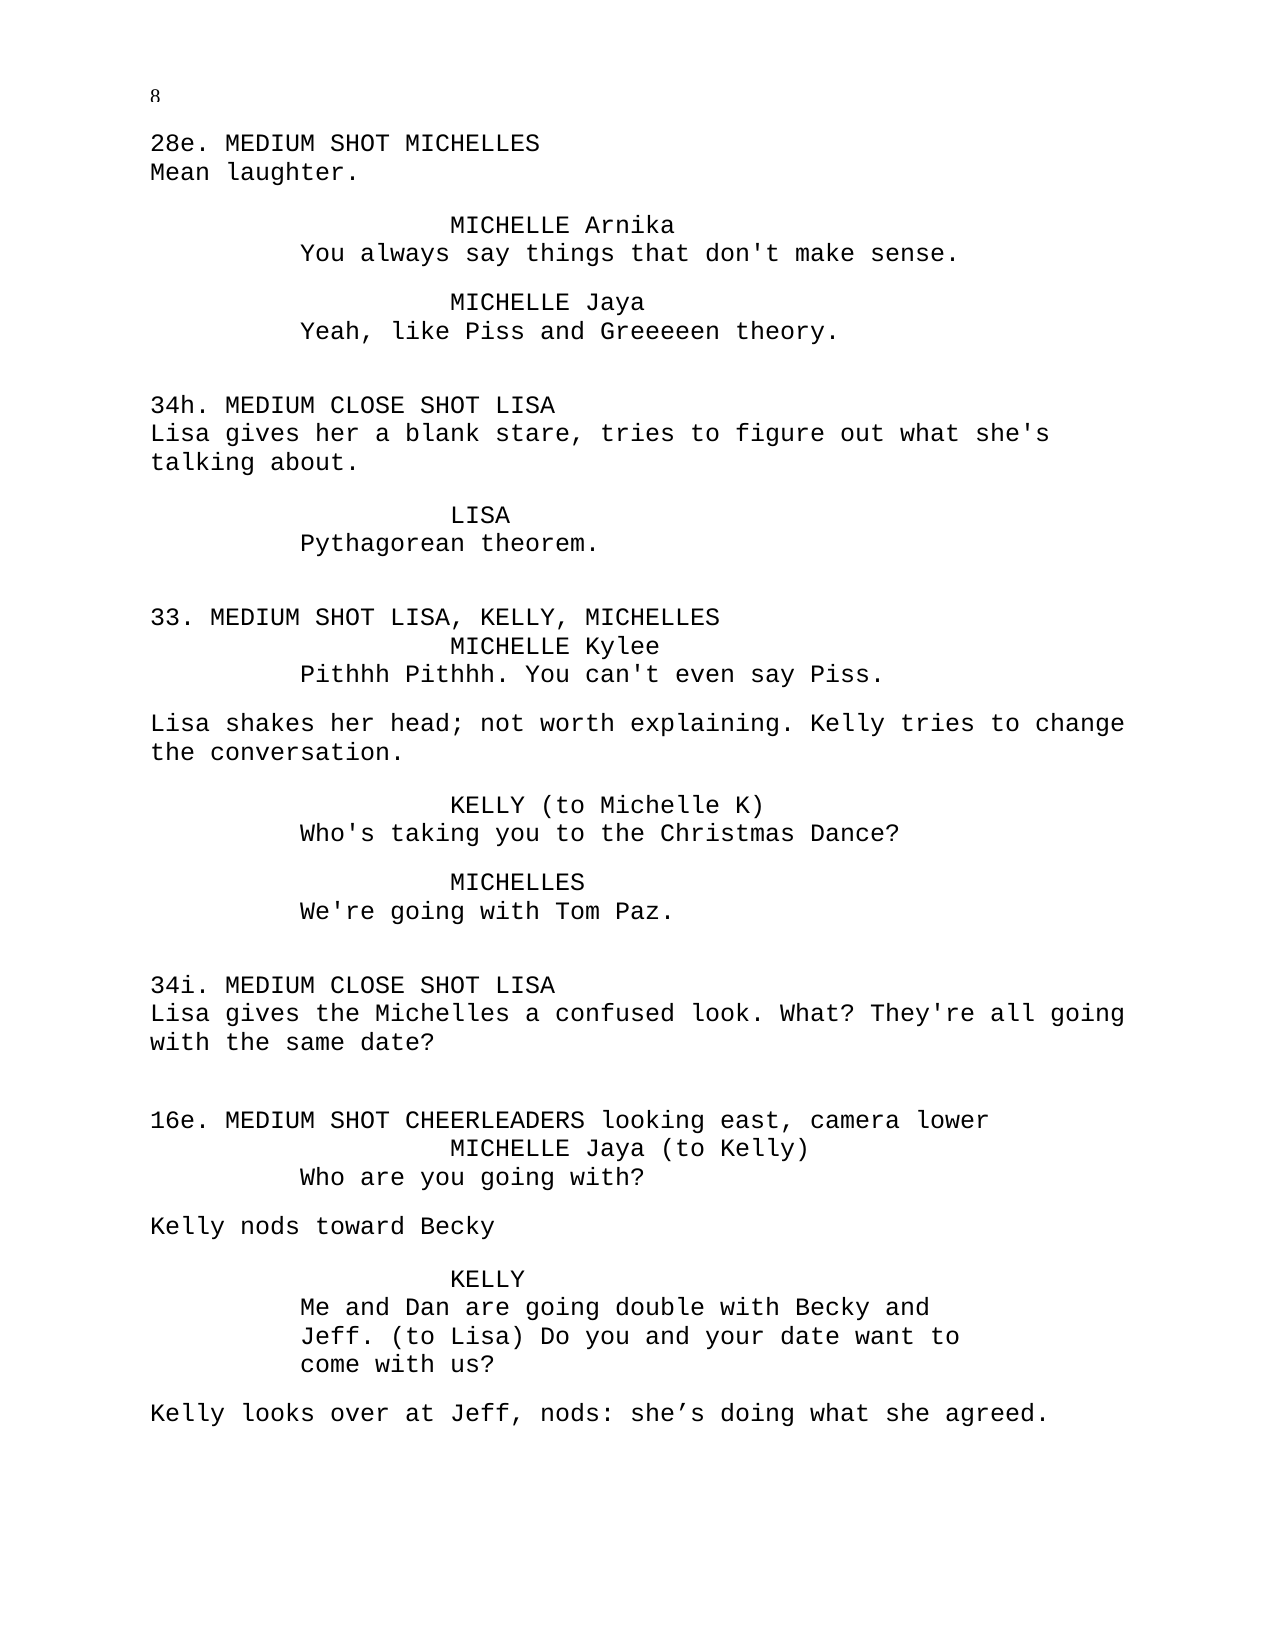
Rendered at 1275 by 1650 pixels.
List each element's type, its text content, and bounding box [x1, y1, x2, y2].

text MICHELLE Jaya (to Kelly) [150, 1136, 1125, 1164]
text KELLY [150, 1267, 1125, 1295]
text MICHELLE Jaya [150, 290, 1125, 318]
text Who's taking you to the Christmas Dance? [300, 821, 975, 849]
text Me and Dan are going double with Becky and Jeff. (to Lisa) Do you and your date want to come with us? [300, 1295, 975, 1380]
text Mean laughter. [150, 159, 1125, 187]
text Pythagorean theorem. [300, 531, 975, 559]
subtitle 33. MEDIUM SHOT LISA, KELLY, MICHELLES [150, 605, 1125, 633]
text Kelly nods toward Becky [150, 1213, 1125, 1242]
text LISA [150, 502, 1125, 531]
text Pithhh Pithhh. You can't even say Piss. [300, 662, 975, 690]
text Lisa gives her a blank stare, tries to figure out what she's talking about. [150, 421, 1125, 477]
text Lisa gives the Michelles a confused look. What? They're all going with the same date? [150, 1001, 1125, 1057]
text You always say things that don't make sense. [300, 241, 975, 269]
text We're going with Tom Paz. [300, 898, 975, 927]
text Kelly looks over at Jeff, nods: she’s doing what she agreed. [150, 1401, 1125, 1429]
text Lisa shakes her head; not worth explaining. Kelly tries to change the conversation. [150, 711, 1125, 767]
text MICHELLE Arnika [150, 212, 1125, 241]
text KELLY (to Michelle K) [150, 792, 1125, 821]
text Yeah, like Piss and Greeeeen theory. [300, 318, 975, 347]
subtitle 34h. MEDIUM CLOSE SHOT LISA [150, 392, 1125, 421]
subtitle 16e. MEDIUM SHOT CHEERLEADERS looking east, camera lower [150, 1107, 1125, 1136]
subtitle 28e. MEDIUM SHOT MICHELLES [150, 131, 1125, 159]
text MICHELLE Kylee [150, 633, 1125, 662]
text MICHELLES [150, 870, 1125, 898]
subtitle 34i. MEDIUM CLOSE SHOT LISA [150, 972, 1125, 1001]
text Who are you going with? [300, 1164, 975, 1192]
